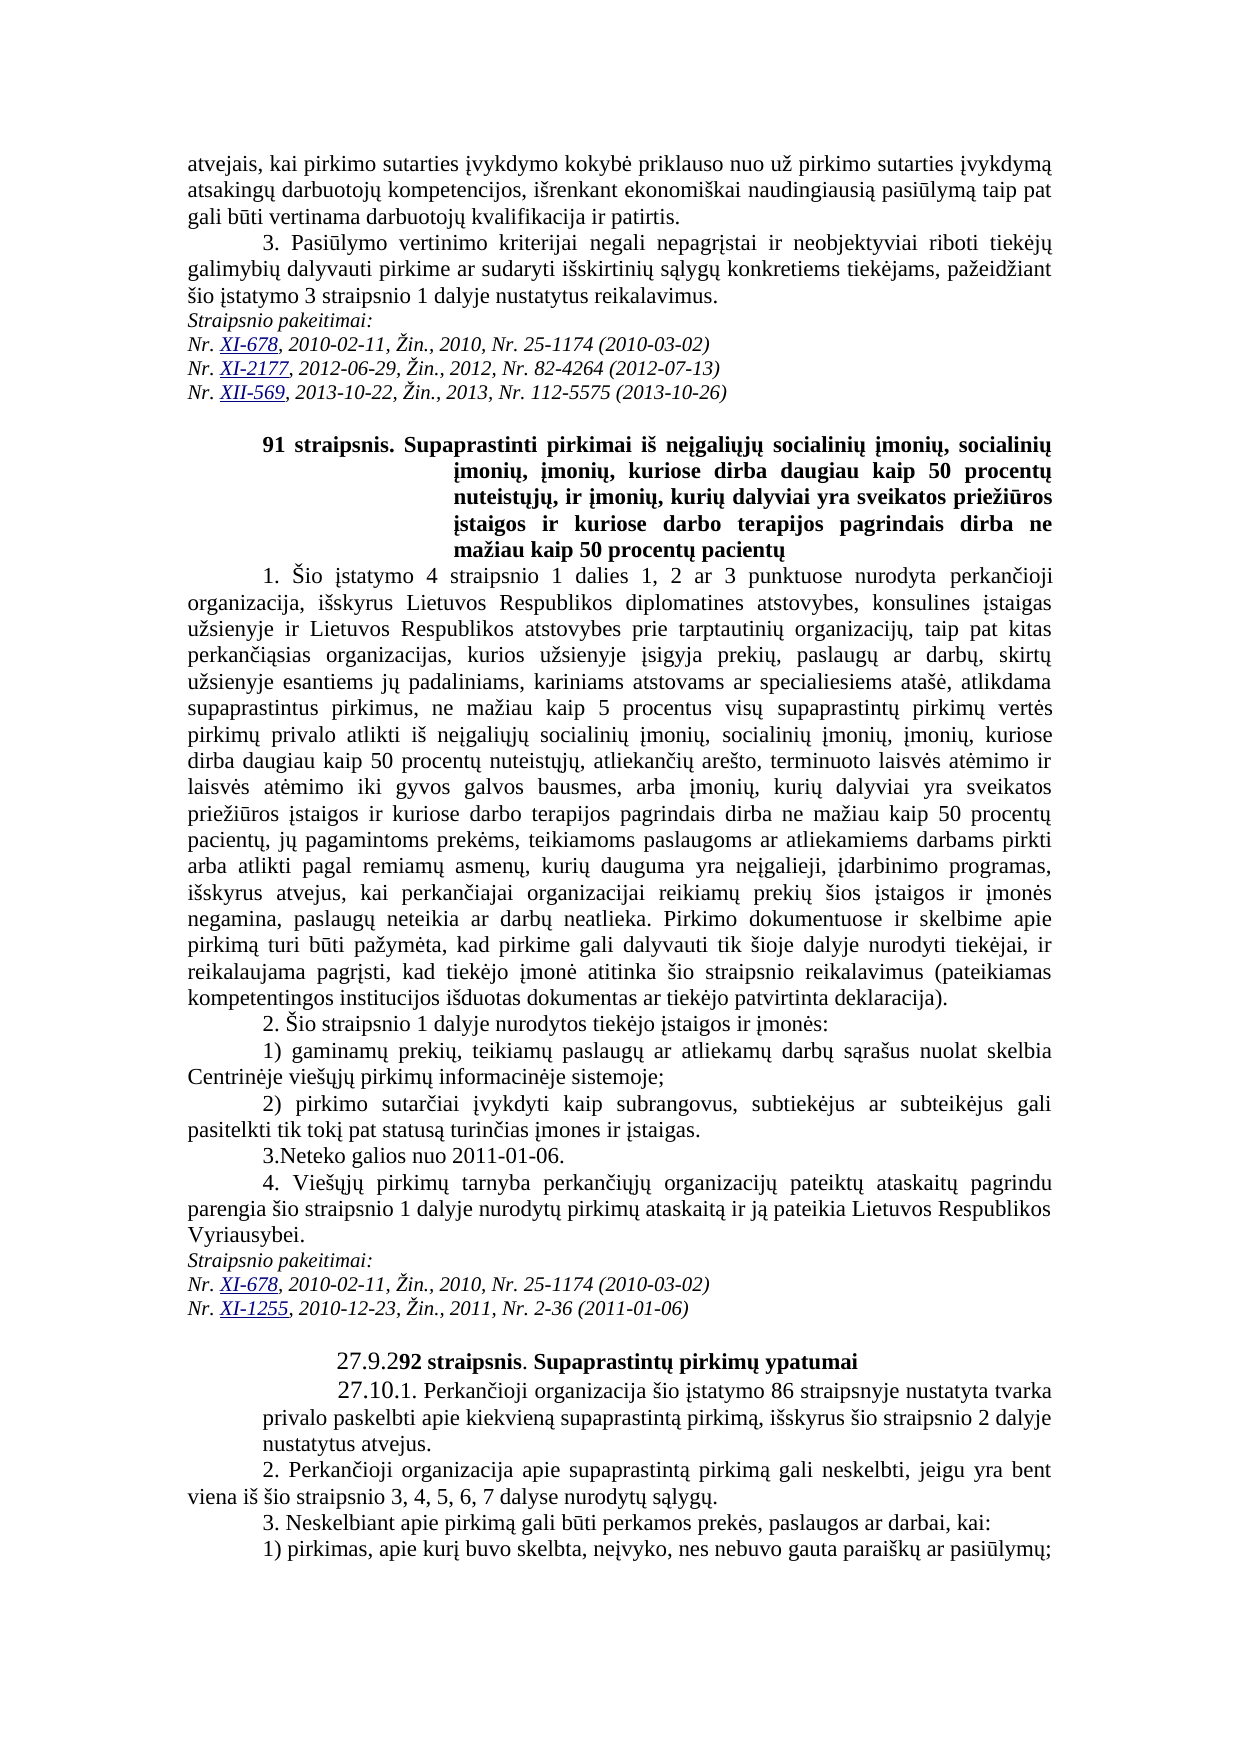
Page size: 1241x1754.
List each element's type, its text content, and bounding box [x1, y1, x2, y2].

text 1) gaminamų prekių, teikiamų paslaugų ar atliekamų darbų sąrašus nuolat skelbia Centrinėje viešųjų pirkimų informacinėje sistemoje; [187, 1037, 1053, 1089]
text Nr. XI-678, 2010-02-11, Žin., 2010, Nr. 25-1174 (2010-03-02) [187, 1272, 1053, 1296]
subtitle 1. Perkančioji organizacija šio įstatymo 86 straipsnyje nustatyta tvarka privalo paskelbti apie kiekvieną supaprastintą pirkimą, išskyrus šio straipsnio 2 dalyje nustatytus atvejus. [187, 1375, 1053, 1456]
text 3.Neteko galios nuo 2011-01-06. [187, 1142, 1053, 1169]
text Straipsnio pakeitimai: [187, 1248, 1053, 1272]
text 4. Viešųjų pirkimų tarnyba perkančiųjų organizacijų pateiktų ataskaitų pagrindu parengia šio straipsnio 1 dalyje nurodytų pirkimų ataskaitą ir ją pateikia Lietuvos Respublikos Vyriausybei. [187, 1169, 1053, 1248]
subtitle 92 straipsnis. Supaprastintų pirkimų ypatumai [187, 1346, 1053, 1375]
text 91 straipsnis. Supaprastinti pirkimai iš neįgaliųjų socialinių įmonių, socialinių įmonių, įmonių, kuriose dirba daugiau kaip 50 procentų nuteistųjų, ir įmonių, kurių dalyviai yra sveikatos priežiūros įstaigos ir kuriose darbo terapijos pagrindais dirba ne mažiau kaip 50 procentų pacientų [262, 431, 1053, 562]
text 2. Perkančioji organizacija apie supaprastintą pirkimą gali neskelbti, jeigu yra bent viena iš šio straipsnio 3, 4, 5, 6, 7 dalyse nurodytų sąlygų. [187, 1456, 1053, 1509]
text 1) pirkimas, apie kurį buvo skelbta, neįvyko, nes nebuvo gauta paraiškų ar pasiūlymų; [187, 1536, 1053, 1562]
text Nr. XII-569, 2013-10-22, Žin., 2013, Nr. 112-5575 (2013-10-26) [187, 380, 1053, 404]
text 2. Šio straipsnio 1 dalyje nurodytos tiekėjo įstaigos ir įmonės: [187, 1011, 1053, 1037]
text Nr. XI-2177, 2012-06-29, Žin., 2012, Nr. 82-4264 (2012-07-13) [187, 356, 1053, 380]
text Nr. XI-678, 2010-02-11, Žin., 2010, Nr. 25-1174 (2010-03-02) [187, 332, 1053, 356]
text 2) pirkimo sutarčiai įvykdyti kaip subrangovus, subtiekėjus ar subteikėjus gali pasitelkti tik tokį pat statusą turinčias įmones ir įstaigas. [187, 1089, 1053, 1142]
text 1. Šio įstatymo 4 straipsnio 1 dalies 1, 2 ar 3 punktuose nurodyta perkančioji organizacija, išskyrus Lietuvos Respublikos diplomatines atstovybes, konsulines įstaigas užsienyje ir Lietuvos Respublikos atstovybes prie tarptautinių organizacijų, taip pat kitas perkančiąsias organizacijas, kurios užsienyje įsigyja prekių, paslaugų ar darbų, skirtų užsienyje esantiems jų padaliniams, kariniams atstovams ar specialiesiems atašė, atlikdama supaprastintus pirkimus, ne mažiau kaip 5 procentus visų supaprastintų pirkimų vertės pirkimų privalo atlikti iš neįgaliųjų socialinių įmonių, socialinių įmonių, įmonių, kuriose dirba daugiau kaip 50 procentų nuteistųjų, atliekančių arešto, terminuoto laisvės atėmimo ir laisvės atėmimo iki gyvos galvos bausmes, arba įmonių, kurių dalyviai yra sveikatos priežiūros įstaigos ir kuriose darbo terapijos pagrindais dirba ne mažiau kaip 50 procentų pacientų, jų pagamintoms prekėms, teikiamoms paslaugoms ar atliekamiems darbams pirkti arba atlikti pagal remiamų asmenų, kurių dauguma yra neįgalieji, įdarbinimo programas, išskyrus atvejus, kai perkančiajai organizacijai reikiamų prekių šios įstaigos ir įmonės negamina, paslaugų neteikia ar darbų neatlieka. Pirkimo dokumentuose ir skelbime apie pirkimą turi būti pažymėta, kad pirkime gali dalyvauti tik šioje dalyje nurodyti tiekėjai, ir reikalaujama pagrįsti, kad tiekėjo įmonė atitinka šio straipsnio reikalavimus (pateikiamas kompetentingos institucijos išduotas dokumentas ar tiekėjo patvirtinta deklaracija). [187, 562, 1053, 1011]
text atvejais, kai pirkimo sutarties įvykdymo kokybė priklauso nuo už pirkimo sutarties įvykdymą atsakingų darbuotojų kompetencijos, išrenkant ekonomiškai naudingiausią pasiūlymą taip pat gali būti vertinama darbuotojų kvalifikacija ir patirtis. [187, 150, 1053, 229]
text 3. Pasiūlymo vertinimo kriterijai negali nepagrįstai ir neobjektyviai riboti tiekėjų galimybių dalyvauti pirkime ar sudaryti išskirtinių sąlygų konkretiems tiekėjams, pažeidžiant šio įstatymo 3 straipsnio 1 dalyje nustatytus reikalavimus. [187, 229, 1053, 308]
text Straipsnio pakeitimai: [187, 308, 1053, 332]
text 3. Neskelbiant apie pirkimą gali būti perkamos prekės, paslaugos ar darbai, kai: [187, 1509, 1053, 1536]
text Nr. XI-1255, 2010-12-23, Žin., 2011, Nr. 2-36 (2011-01-06) [187, 1296, 1053, 1320]
